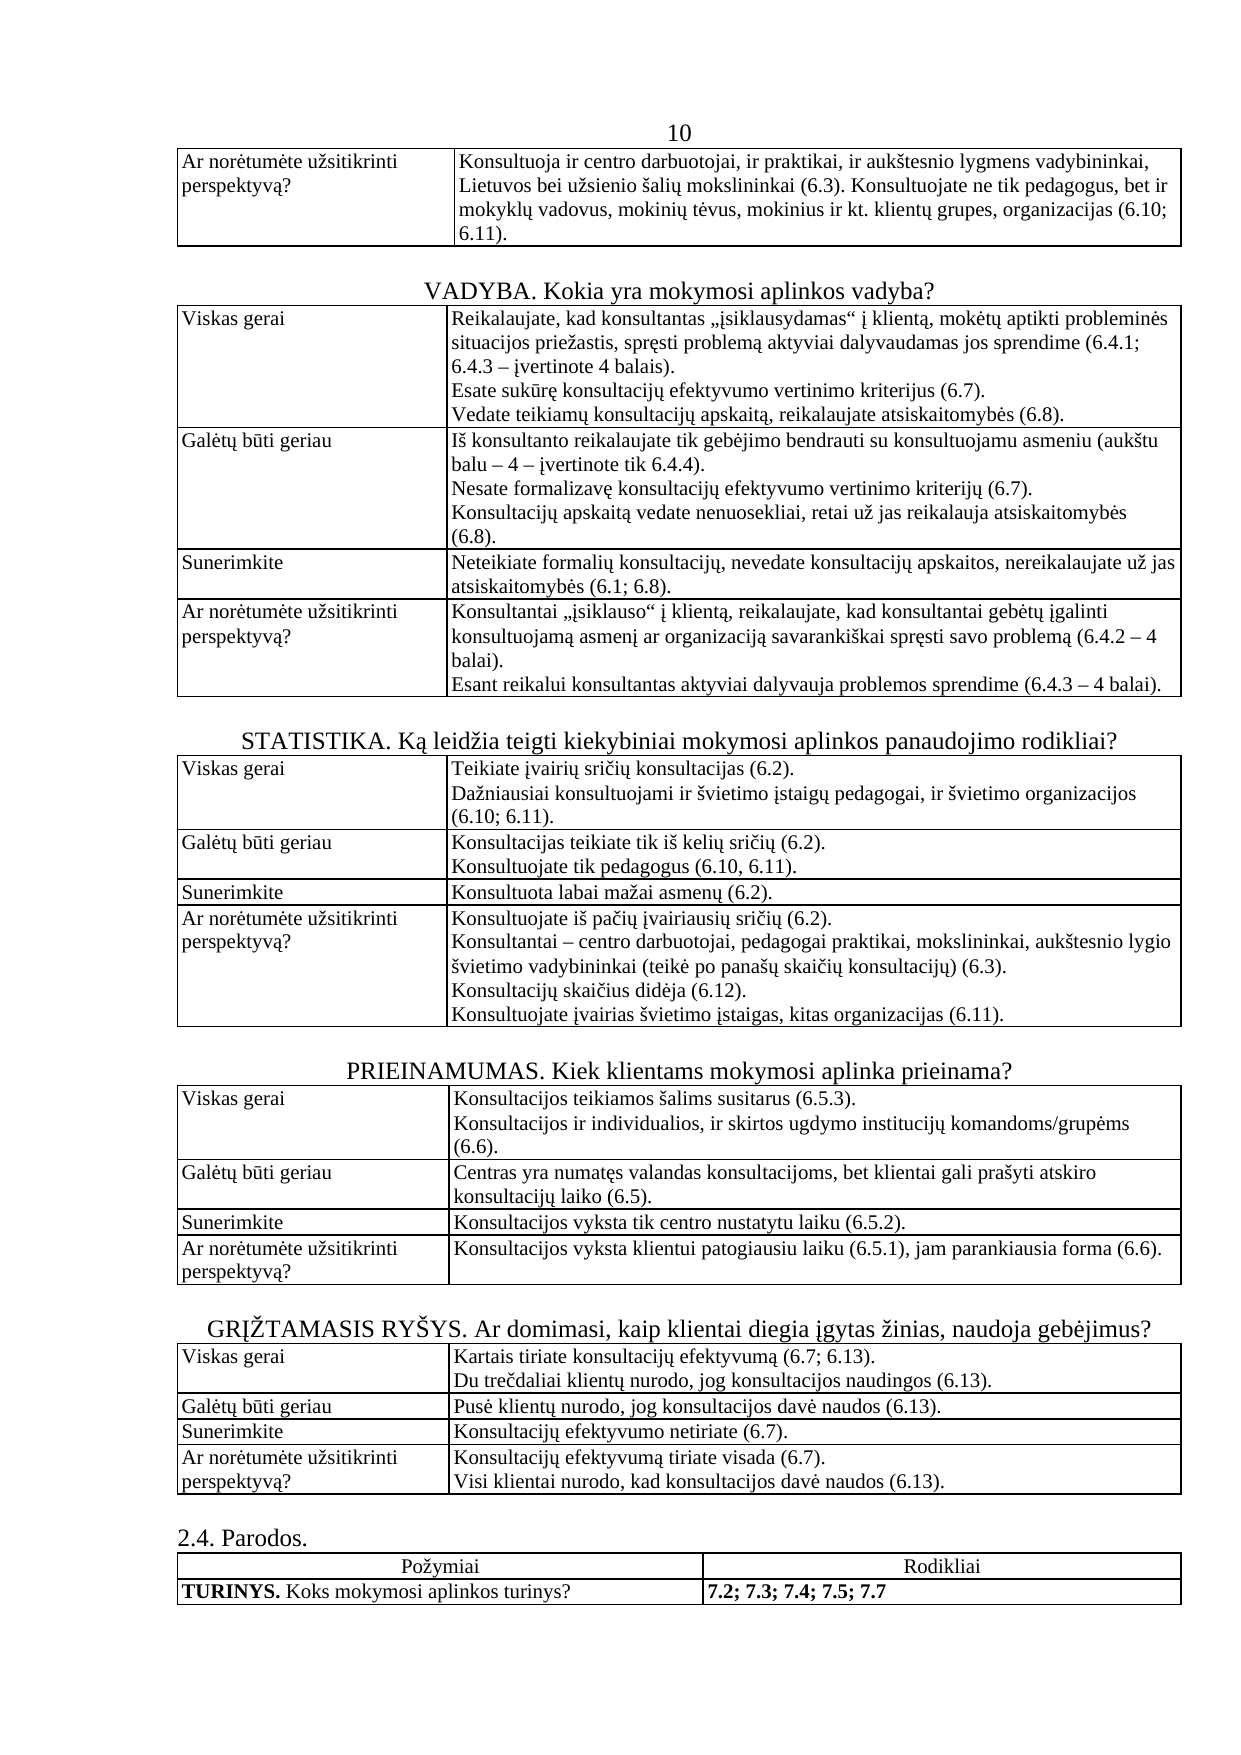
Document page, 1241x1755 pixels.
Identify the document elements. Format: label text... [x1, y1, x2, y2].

text 2.4. Parodos. [177, 1523, 1181, 1552]
table_cell Galėtų būti geriau [178, 1160, 448, 1208]
table_cell Konsultacijos vyksta klientui patogiausiu laiku (6.5.1), jam parankiausia forma (6.6). [450, 1236, 1180, 1283]
text PRIEINAMUMAS. Kiek klientams mokymosi aplinka prieinama? [177, 1056, 1181, 1085]
table_header Viskas gerai [178, 1086, 448, 1158]
table_header Viskas gerai [178, 306, 446, 426]
text VADYBA. Kokia yra mokymosi aplinkos vadyba? [177, 276, 1181, 304]
table_header Viskas gerai [178, 1344, 448, 1392]
table_header Viskas gerai [178, 756, 446, 828]
table_cell Ar norėtumėte užsitikrinti perspektyvą? [178, 600, 446, 696]
table_cell Galėtų būti geriau [178, 428, 446, 548]
table_cell Sunerimkite [178, 550, 446, 598]
table_cell Ar norėtumėte užsitikrinti perspektyvą? [178, 906, 446, 1026]
table_cell Galėtų būti geriau [178, 830, 446, 878]
text STATISTIKA. Ką leidžia teigti kiekybiniai mokymosi aplinkos panaudojimo rodikliai? [177, 726, 1181, 755]
table_cell Ar norėtumėte užsitikrinti perspektyvą? [178, 149, 454, 245]
text GRĮŽTAMASIS RYŠYS. Ar domimasi, kaip klientai diegia įgytas žinias, naudoja gebėjimus? [177, 1314, 1181, 1343]
